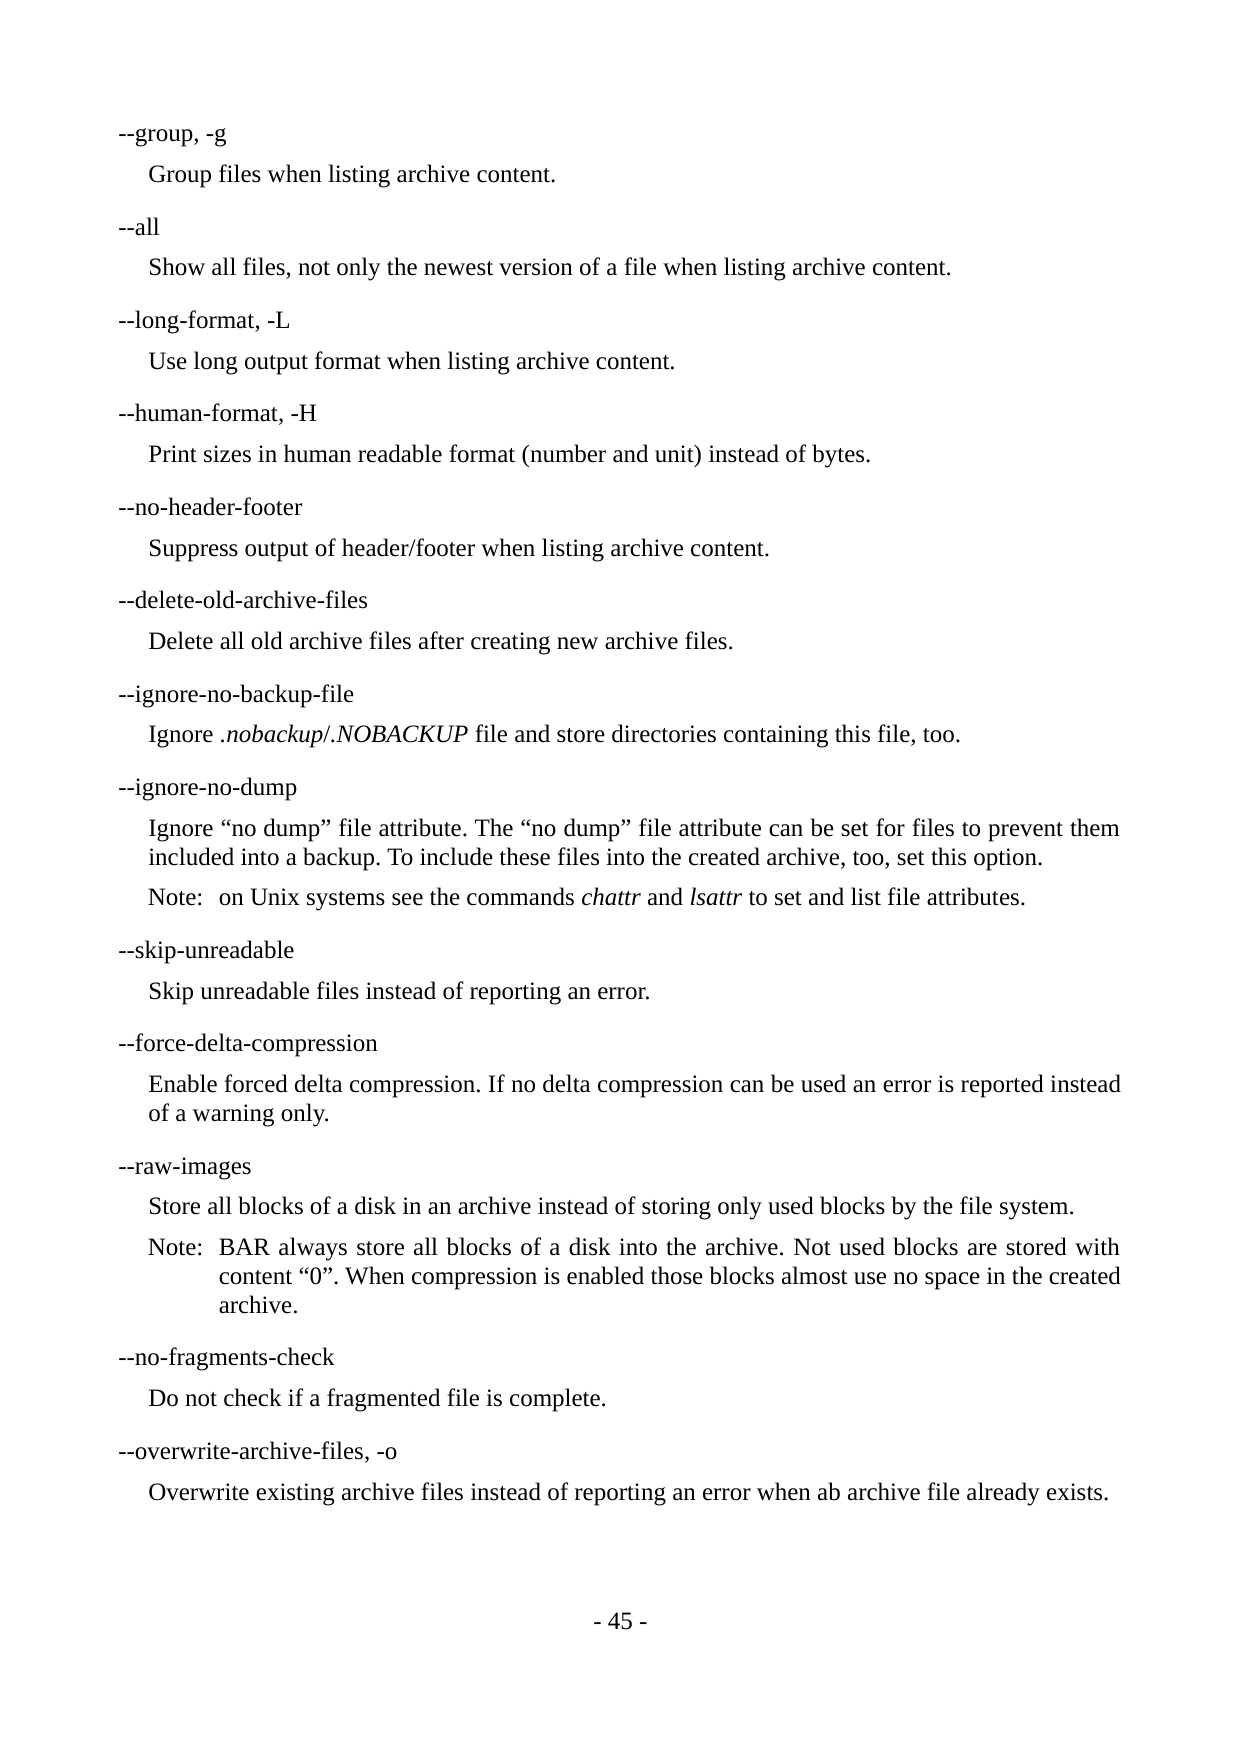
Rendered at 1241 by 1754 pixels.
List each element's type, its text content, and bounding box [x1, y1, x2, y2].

text Store all blocks of a disk in an archive instead of storing only used blocks by the file system. [148, 1191, 1122, 1220]
text Print sizes in human readable format (number and unit) instead of bytes. [148, 439, 1122, 468]
title --long-format, -L [118, 305, 1122, 334]
text Overwrite existing archive files instead of reporting an error when ab archive file already exists. [148, 1477, 1122, 1505]
title --ignore-no-backup-file [118, 679, 1122, 707]
title --skip-unreadable [118, 935, 1122, 964]
title --ignore-no-dump [118, 772, 1122, 801]
text Suppress output of header/footer when listing archive content. [148, 533, 1122, 561]
text Show all files, not only the newest version of a file when listing archive content. [148, 252, 1122, 281]
title --force-delta-compression [118, 1028, 1122, 1057]
text Delete all old archive files after creating new archive files. [148, 626, 1122, 655]
text Ignore “no dump” file attribute. The “no dump” file attribute can be set for files to prevent them included into a backup. To include these files into the created archive, too, set this option. [148, 813, 1122, 870]
title --human-format, -H [118, 398, 1122, 427]
title --all [118, 212, 1122, 240]
title --raw-images [118, 1151, 1122, 1179]
title --no-fragments-check [118, 1342, 1122, 1371]
title --group, -g [118, 118, 1122, 147]
text Note: BAR always store all blocks of a disk into the archive. Not used blocks are stored with content “0”. When compression is enabled those blocks almost use no space in the created archive. [148, 1232, 1122, 1318]
text Group files when listing archive content. [148, 159, 1122, 188]
title --no-header-footer [118, 492, 1122, 521]
text Skip unreadable files instead of reporting an error. [148, 976, 1122, 1004]
text Note: on Unix systems see the commands chattr and lsattr to set and list file attributes. [148, 882, 1122, 911]
text Ignore .nobackup/.NOBACKUP file and store directories containing this file, too. [148, 719, 1122, 748]
title --delete-old-archive-files [118, 585, 1122, 614]
text Use long output format when listing archive content. [148, 346, 1122, 374]
title --overwrite-archive-files, -o [118, 1436, 1122, 1464]
text Do not check if a fragmented file is complete. [148, 1383, 1122, 1412]
text Enable forced delta compression. If no delta compression can be used an error is reported instead of a warning only. [148, 1069, 1122, 1127]
